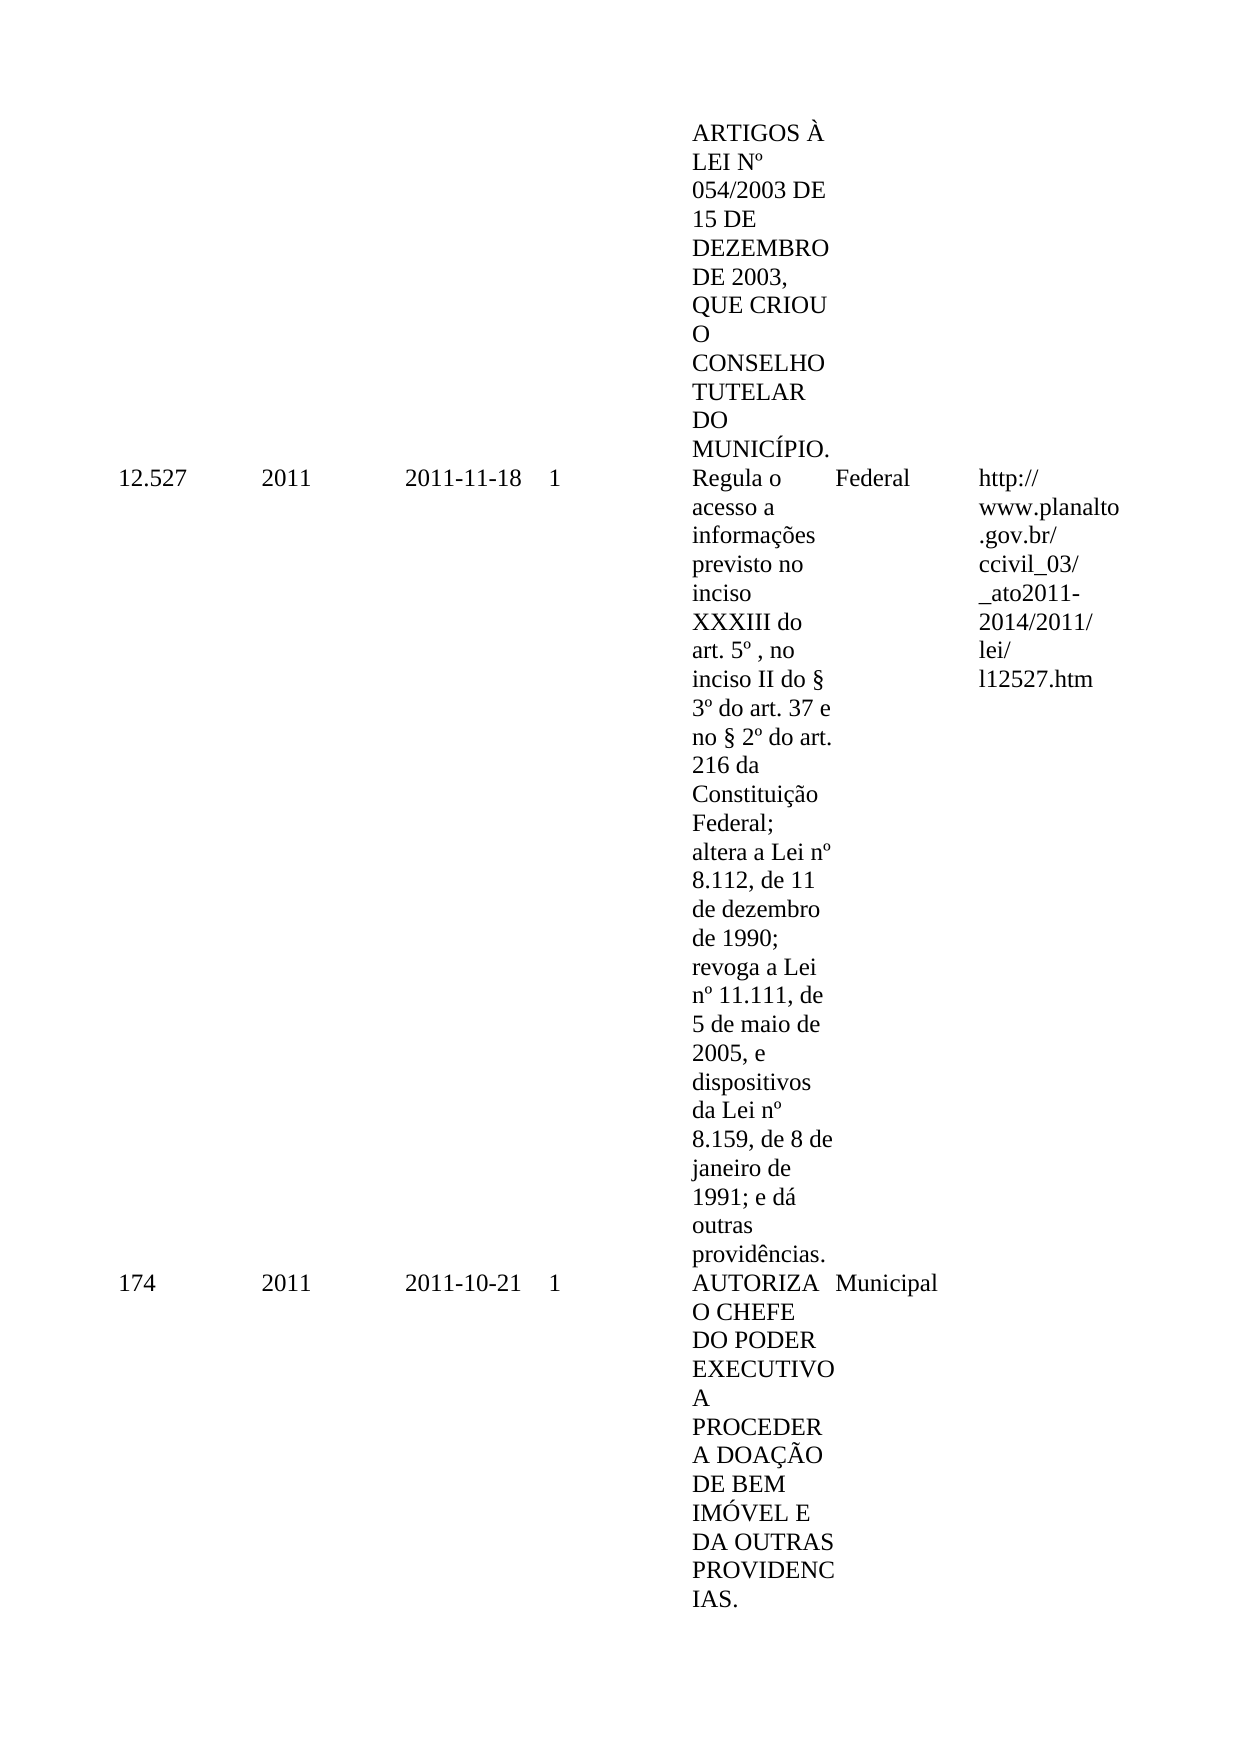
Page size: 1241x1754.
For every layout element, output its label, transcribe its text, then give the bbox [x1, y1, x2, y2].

table_cell 2011-10-21 [405, 1268, 548, 1613]
table_cell 174 [118, 1268, 261, 1613]
table_cell 1 [548, 1268, 692, 1613]
table_cell Municipal [835, 1268, 979, 1613]
table_cell [835, 118, 979, 463]
table_cell 1 [548, 463, 692, 1268]
table_cell [405, 118, 548, 463]
table_cell 2011 [261, 463, 405, 1268]
table_cell 2011-11-18 [405, 463, 548, 1268]
table_cell Regula o acesso a informações previsto no inciso XXXIII do art. 5º , no inciso II do § 3º do art. 37 e no § 2º do art. 216 da Constituição Federal; altera a Lei nº 8.112, de 11 de dezembro de 1990; revoga a Lei nº 11.111, de 5 de maio de 2005, e dispositivos da Lei nº 8.159, de 8 de janeiro de 1991; e dá outras providências. [692, 463, 835, 1268]
table_cell http://www.planalto.gov.br/ccivil_03/_ato2011-2014/2011/lei/l12527.htm [979, 463, 1122, 1268]
table_cell Federal [835, 463, 979, 1268]
table_cell 2011 [261, 1268, 405, 1613]
table_cell 12.527 [118, 463, 261, 1268]
table_cell [118, 118, 261, 463]
table_cell [979, 118, 1122, 463]
table_cell [979, 1268, 1122, 1613]
table_cell [261, 118, 405, 463]
table_cell ARTIGOS À LEI Nº 054/2003 DE 15 DE DEZEMBRO DE 2003, QUE CRIOU O CONSELHO TUTELAR DO MUNICÍPIO. [692, 118, 835, 463]
table_cell AUTORIZA O CHEFE DO PODER EXECUTIVO A PROCEDER A DOAÇÃO DE BEM IMÓVEL E DA OUTRAS PROVIDENCIAS. [692, 1268, 835, 1613]
table_cell [548, 118, 692, 463]
